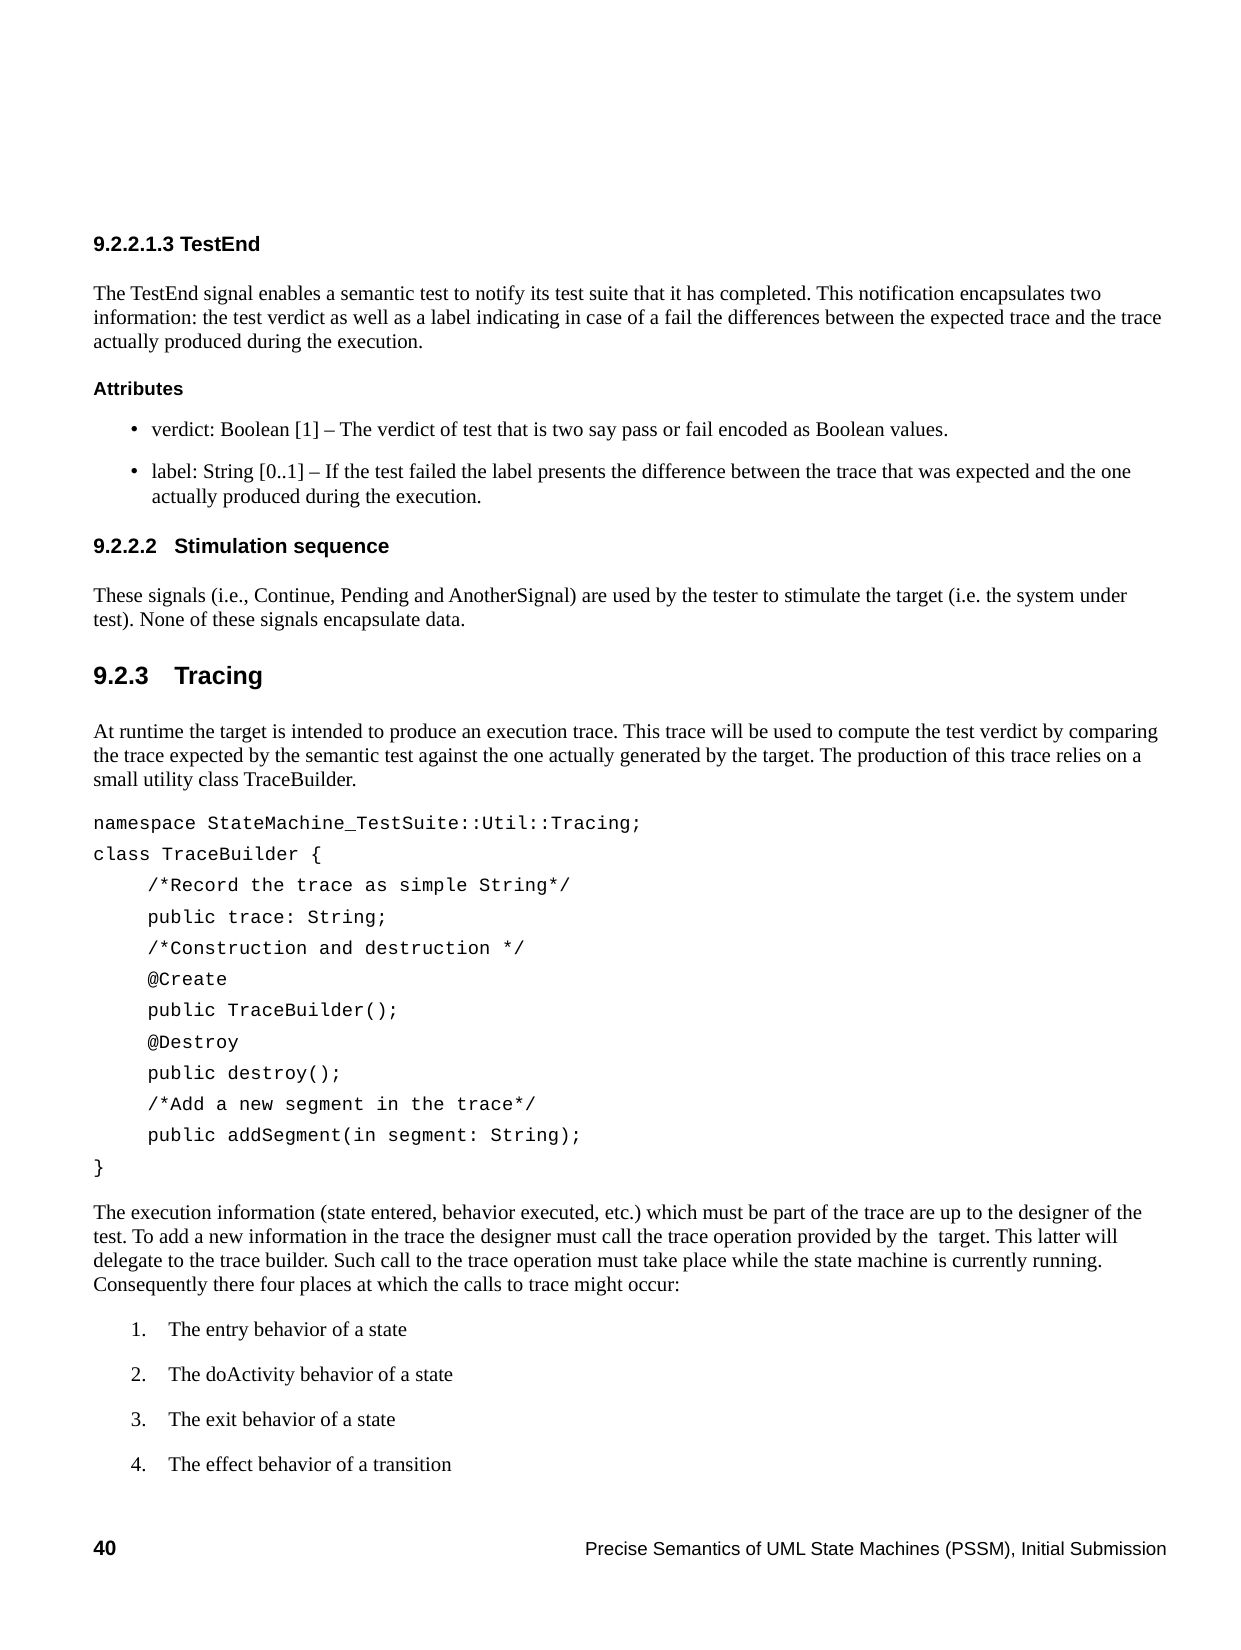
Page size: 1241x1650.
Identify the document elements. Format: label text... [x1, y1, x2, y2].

text public TraceBuilder(); [93, 999, 1164, 1022]
text public addSegment(in segment: String); [93, 1124, 1164, 1147]
text These signals (i.e., Continue, Pending and AnotherSignal) are used by the tester to stimulate the target (i.e. the system under test). None of these signals encapsulate data. [93, 583, 1164, 631]
text At runtime the target is intended to produce an execution trace. This trace will be used to compute the test verdict by comparing the trace expected by the semantic test against the one actually generated by the target. The production of this trace relies on a small utility class TraceBuilder. [93, 719, 1164, 791]
text /*Construction and destruction */ [93, 937, 1164, 960]
list verdict: Boolean [1] – The verdict of test that is two say pass or fail encoded as Boolean values. [131, 416, 1164, 441]
subtitle Stimulation sequence [93, 533, 1164, 558]
text @Create [93, 968, 1164, 991]
text } [93, 1156, 1164, 1179]
text /*Record the trace as simple String*/ [93, 874, 1164, 897]
text /*Add a new segment in the trace*/ [93, 1093, 1164, 1116]
subtitle TestEnd [93, 231, 1164, 256]
text The execution information (state entered, behavior executed, etc.) which must be part of the trace are up to the designer of the test. To add a new information in the trace the designer must call the trace operation provided by the target. This latter will delegate to the trace builder. Such call to the trace operation must take place while the state machine is currently running. Consequently there four places at which the calls to trace might occur: [93, 1200, 1164, 1296]
list The exit behavior of a state [131, 1407, 1164, 1431]
text @Destroy [93, 1031, 1164, 1054]
list The doActivity behavior of a state [131, 1362, 1164, 1386]
list The effect behavior of a transition [131, 1452, 1164, 1476]
list The entry behavior of a state [131, 1317, 1164, 1341]
text class TraceBuilder { [93, 843, 1164, 866]
text public trace: String; [93, 906, 1164, 929]
list label: String [0..1] – If the test failed the label presents the difference between the trace that was expected and the one actually produced during the execution. [131, 458, 1164, 508]
subtitle Attributes [93, 378, 1164, 400]
text The TestEnd signal enables a semantic test to notify its test suite that it has completed. This notification encapsulates two information: the test verdict as well as a label indicating in case of a fail the differences between the expected trace and the trace actually produced during the execution. [93, 281, 1164, 353]
text namespace StateMachine_TestSuite::Util::Tracing; [93, 812, 1164, 835]
text public destroy(); [93, 1062, 1164, 1085]
subtitle Tracing [93, 660, 1164, 689]
